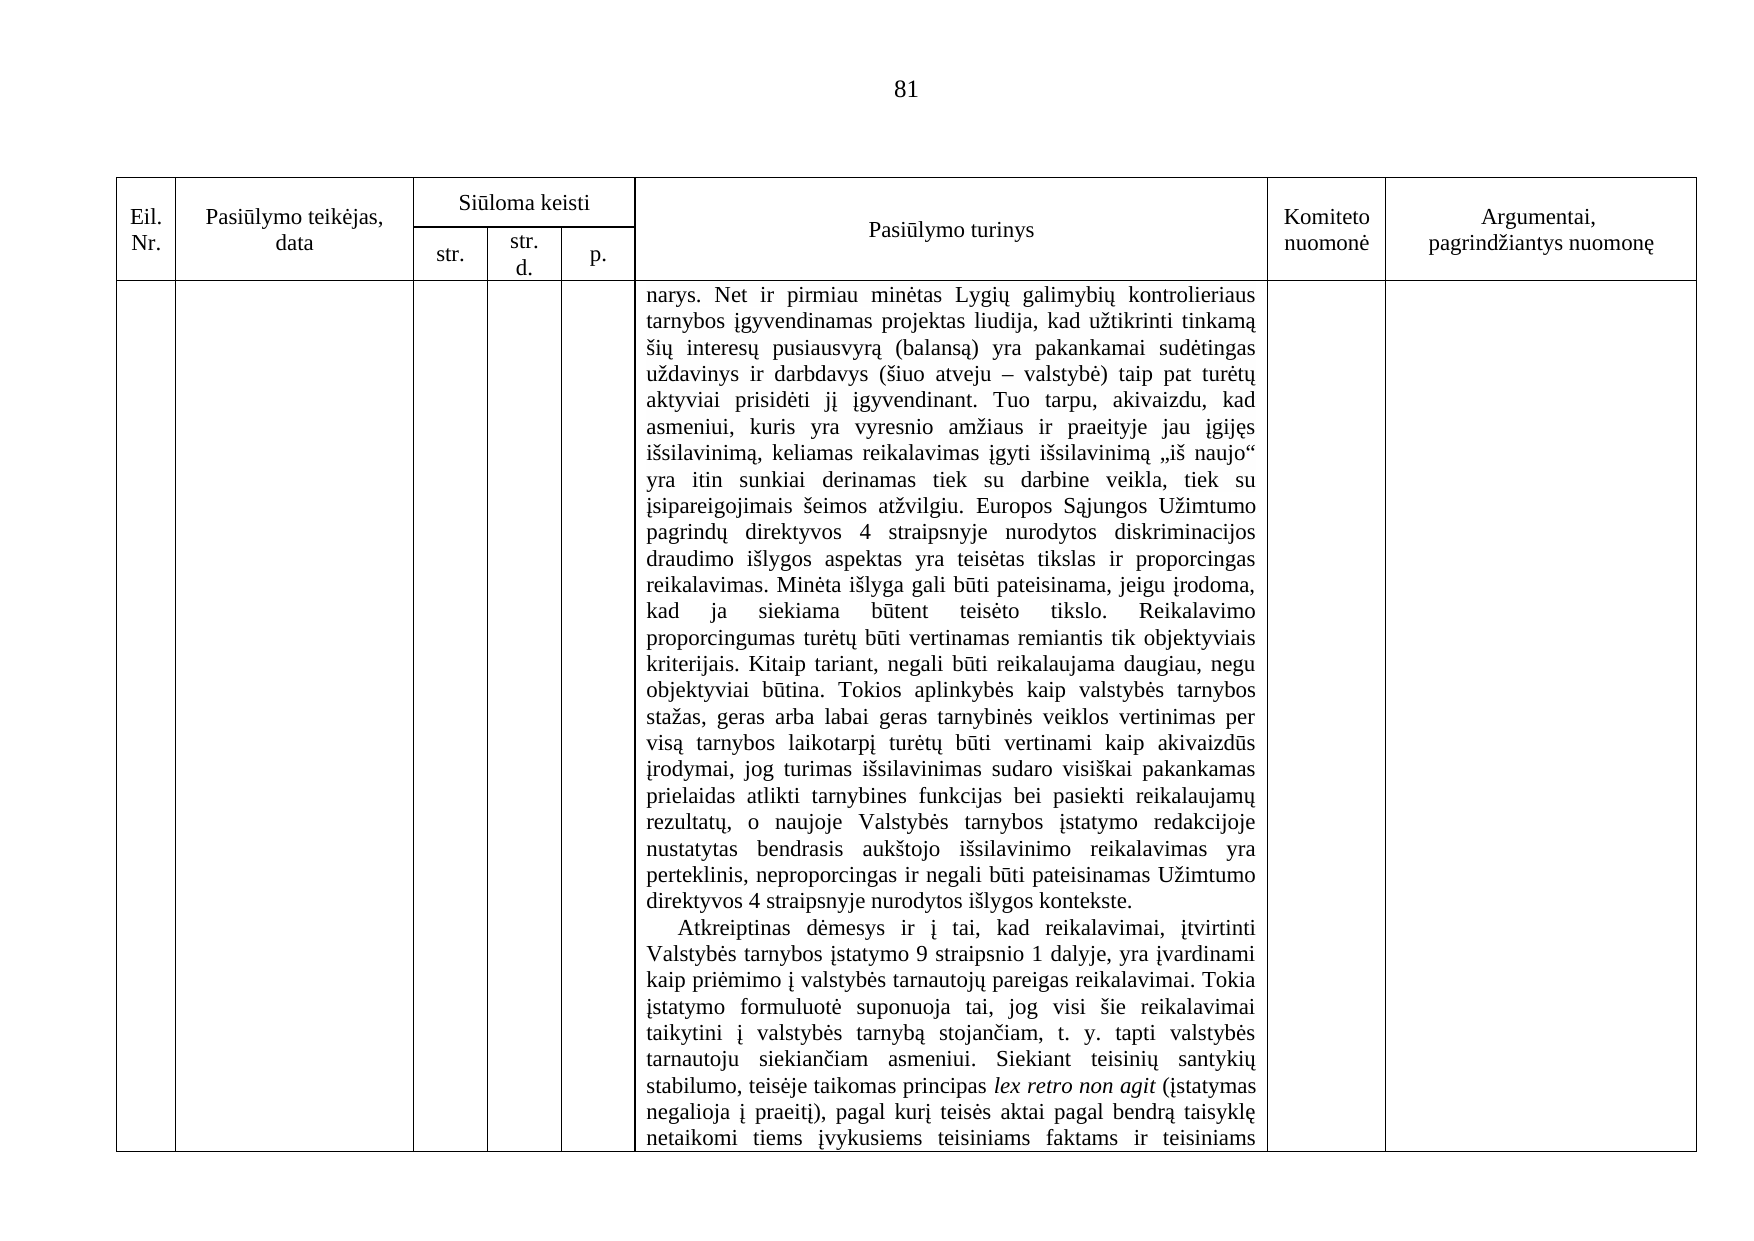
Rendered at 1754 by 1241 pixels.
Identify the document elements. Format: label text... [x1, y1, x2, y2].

table_cell [414, 281, 487, 1151]
table_header Pasiūlymo teikėjas, data [176, 178, 413, 280]
table_header Siūloma keisti [414, 178, 634, 226]
table_cell [176, 281, 413, 1151]
table_header Komiteto nuomonė [1268, 178, 1385, 280]
table_cell [562, 281, 634, 1151]
table_header Argumentai, pagrindžiantys nuomonę [1386, 178, 1696, 280]
table_cell narys. Net ir pirmiau minėtas Lygių galimybių kontrolieriaus tarnybos įgyvendinamas projektas liudija, kad užtikrinti tinkamą šių interesų pusiausvyrą (balansą) yra pakankamai sudėtingas uždavinys ir darbdavys (šiuo atveju – valstybė) taip pat turėtų aktyviai prisidėti jį įgyvendinant. Tuo tarpu, akivaizdu, kad asmeniui, kuris yra vyresnio amžiaus ir praeityje jau įgijęs išsilavinimą, keliamas reikalavimas įgyti išsilavinimą „iš naujo“ yra itin sunkiai derinamas tiek su darbine veikla, tiek su įsipareigojimais šeimos atžvilgiu. Europos Sąjungos Užimtumo pagrindų direktyvos 4 straipsnyje nurodytos diskriminacijos draudimo išlygos aspektas yra teisėtas tikslas ir proporcingas reikalavimas. Minėta išlyga gali būti pateisinama, jeigu įrodoma, kad ja siekiama būtent teisėto tikslo. Reikalavimo proporcingumas turėtų būti vertinamas remiantis tik objektyviais kriterijais. Kitaip tariant, negali būti reikalaujama daugiau, negu objektyviai būtina. Tokios aplinkybės kaip valstybės tarnybos stažas, geras arba labai geras tarnybinės veiklos vertinimas per visą tarnybos laikotarpį turėtų būti vertinami kaip akivaizdūs įrodymai, jog turimas išsilavinimas sudaro visiškai pakankamas prielaidas atlikti tarnybines funkcijas bei pasiekti reikalaujamų rezultatų, o naujoje Valstybės tarnybos įstatymo redakcijoje nustatytas bendrasis aukštojo išsilavinimo reikalavimas yra perteklinis, neproporcingas ir negali būti pateisinamas Užimtumo direktyvos 4 straipsnyje nurodytos išlygos kontekste. Atkreiptinas dėmesys ir į tai, kad reikalavimai, įtvirtinti Valstybės tarnybos įstatymo 9 straipsnio 1 dalyje, yra įvardinami kaip priėmimo į valstybės tarnautojų pareigas reikalavimai. Tokia įstatymo formuluotė suponuoja tai, jog visi šie reikalavimai taikytini į valstybės tarnybą stojančiam, t. y. tapti valstybės tarnautoju siekiančiam asmeniui. Siekiant teisinių santykių stabilumo, teisėje taikomas principas lex retro non agit (įstatymas negalioja į praeitį), pagal kurį teisės aktai pagal bendrą taisyklę netaikomi tiems įvykusiems teisiniams faktams ir teisiniams [636, 281, 1267, 1151]
table_cell [1268, 281, 1385, 1151]
table_header Eil. Nr. [117, 178, 175, 280]
table_cell str. [414, 228, 487, 280]
table_cell [1386, 281, 1696, 1151]
table_cell str. d. [488, 228, 561, 280]
table_cell [488, 281, 561, 1151]
table_cell [117, 281, 175, 1151]
table_header Pasiūlymo turinys [636, 178, 1267, 280]
table_cell p. [562, 228, 634, 280]
